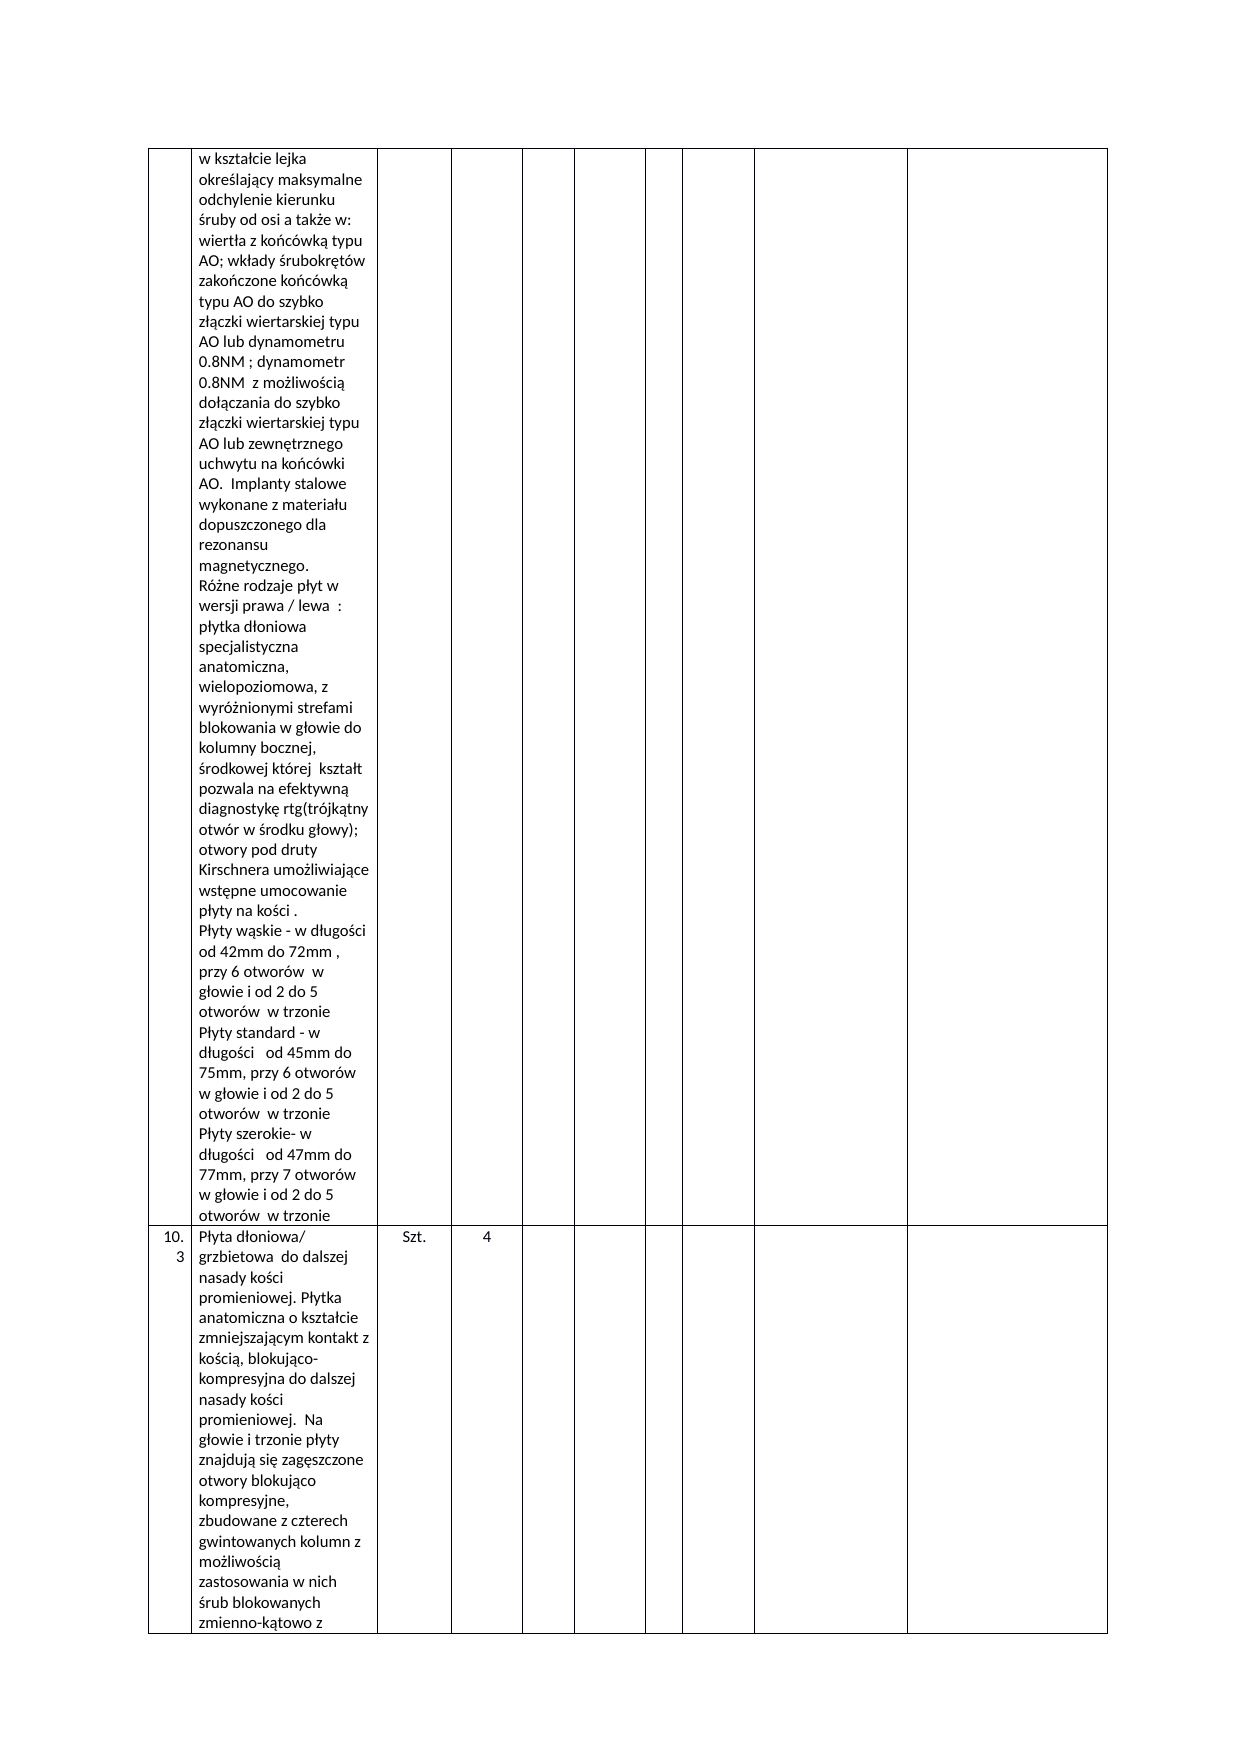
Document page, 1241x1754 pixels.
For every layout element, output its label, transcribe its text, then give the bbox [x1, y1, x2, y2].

table_cell [523, 1226, 574, 1632]
table_cell w kształcie lejka określający maksymalne odchylenie kierunku śruby od osi a także w: wiertła z końcówką typu AO; wkłady śrubokrętów zakończone końcówką typu AO do szybko złączki wiertarskiej typu AO lub dynamometru 0.8NM ; dynamometr 0.8NM z możliwością dołączania do szybko złączki wiertarskiej typu AO lub zewnętrznego uchwytu na końcówki AO. Implanty stalowe wykonane z materiału dopuszczonego dla rezonansu magnetycznego. Różne rodzaje płyt w wersji prawa / lewa : płytka dłoniowa specjalistyczna anatomiczna, wielopoziomowa, z wyróżnionymi strefami blokowania w głowie do kolumny bocznej, środkowej której kształt pozwala na efektywną diagnostykę rtg(trójkątny otwór w środku głowy); otwory pod druty Kirschnera umożliwiające wstępne umocowanie płyty na kości . Płyty wąskie - w długości od 42mm do 72mm , przy 6 otworów w głowie i od 2 do 5 otworów w trzonie Płyty standard - w długości od 45mm do 75mm, przy 6 otworów w głowie i od 2 do 5 otworów w trzonie Płyty szerokie- w długości od 47mm do 77mm, przy 7 otworów w głowie i od 2 do 5 otworów w trzonie [192, 149, 377, 1225]
table_cell [755, 1226, 907, 1632]
table_cell [908, 149, 1107, 1225]
table_cell Płyta dłoniowa/ grzbietowa do dalszej nasady kości promieniowej. Płytka anatomiczna o kształcie zmniejszającym kontakt z kością, blokująco-kompresyjna do dalszej nasady kości promieniowej. Na głowie i trzonie płyty znajdują się zagęszczone otwory blokująco kompresyjne, zbudowane z czterech gwintowanych kolumn z możliwością zastosowania w nich śrub blokowanych zmienno-kątowo z [192, 1226, 377, 1632]
table_cell [452, 149, 522, 1225]
table_cell [575, 1226, 645, 1632]
table_cell [908, 1226, 1107, 1632]
table_cell [646, 149, 682, 1225]
table_cell [149, 149, 191, 1225]
table_cell [646, 1226, 682, 1632]
table_cell [683, 1226, 754, 1632]
table_cell [755, 149, 907, 1225]
table_cell Szt. [378, 1226, 451, 1632]
table_cell [523, 149, 574, 1225]
table_cell 10.3 [149, 1226, 191, 1632]
table_cell 4 [452, 1226, 522, 1632]
table_cell [575, 149, 645, 1225]
table_cell [683, 149, 754, 1225]
table_cell [378, 149, 451, 1225]
